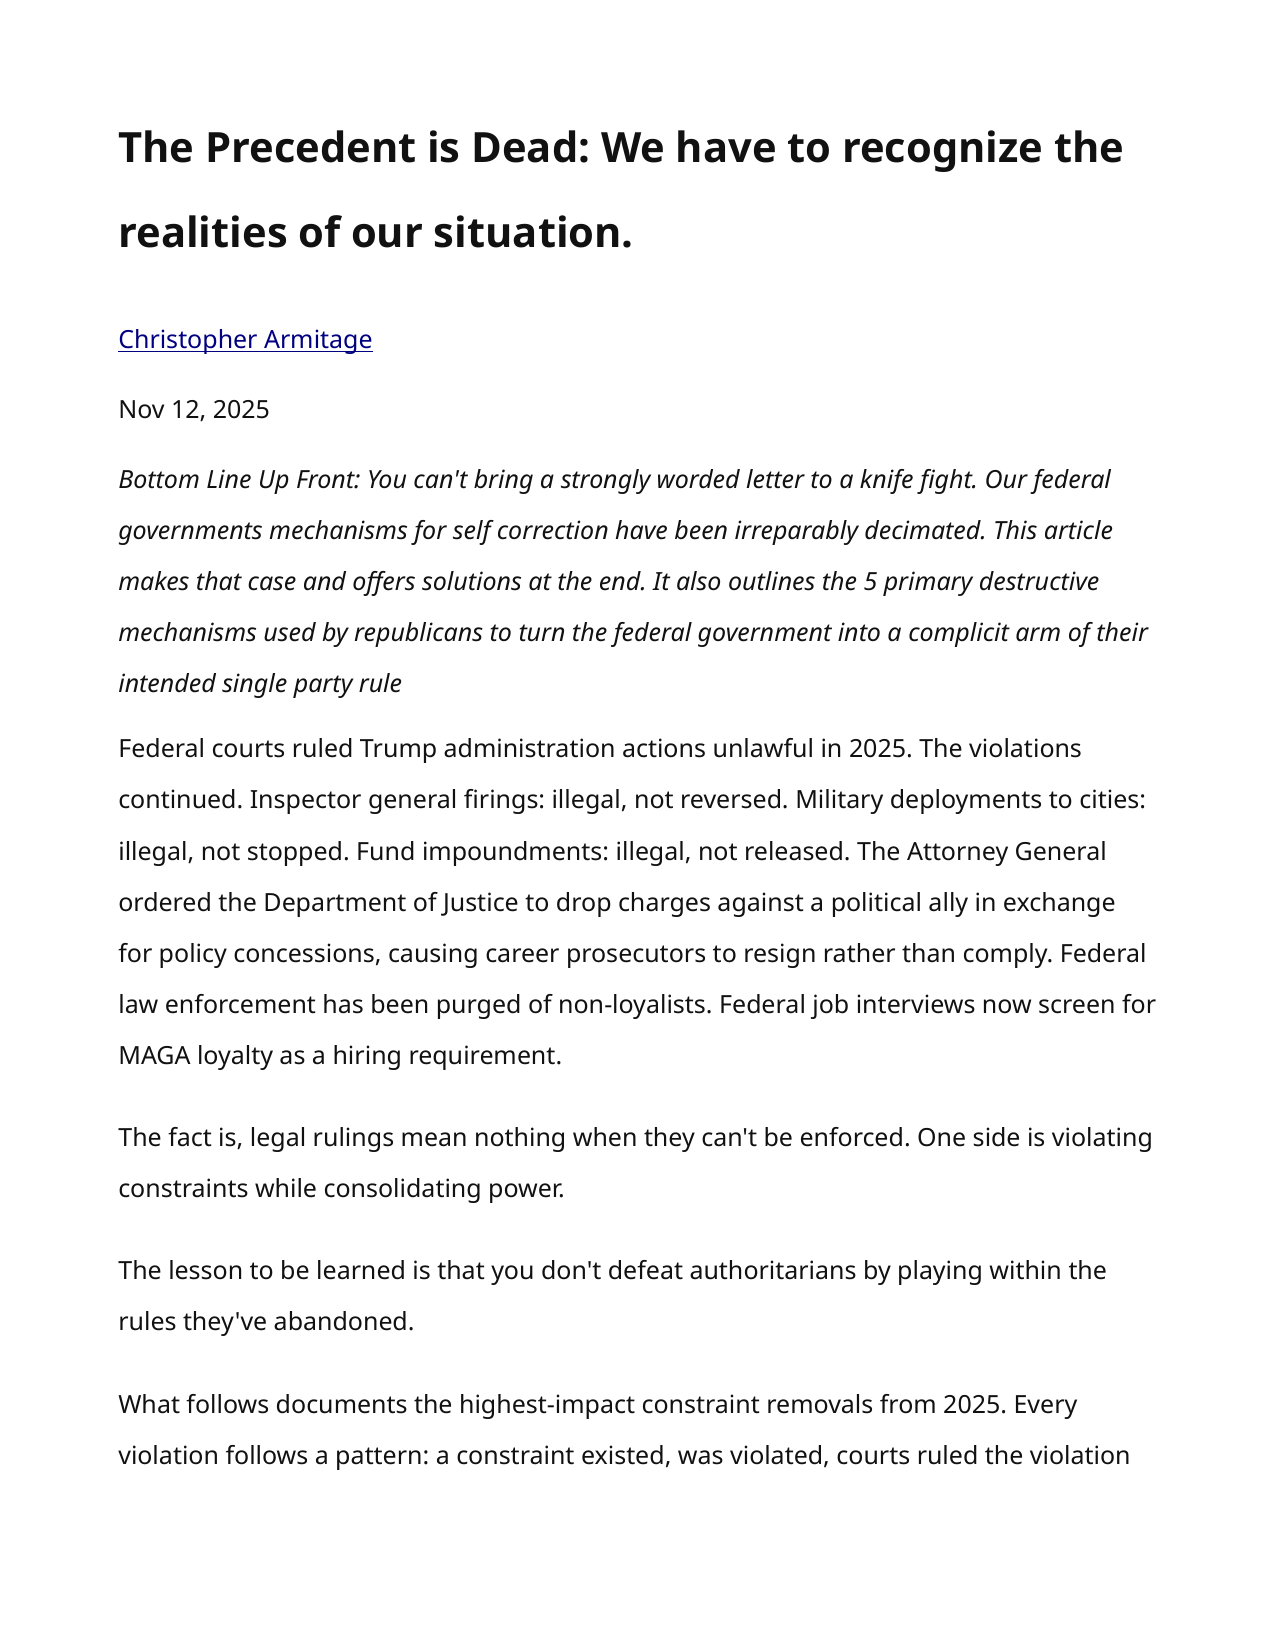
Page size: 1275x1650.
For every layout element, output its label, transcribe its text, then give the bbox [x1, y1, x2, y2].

text The lesson to be learned is that you don't defeat authoritarians by playing within the rules they've abandoned. [118, 1253, 1157, 1338]
text Nov 12, 2025 [118, 391, 1157, 426]
text Federal courts ruled Trump administration actions unlawful in 2025. The violations continued. Inspector general firings: illegal, not reversed. Military deployments to cities: illegal, not stopped. Fund impoundments: illegal, not released. The Attorney General ordered the Department of Justice to drop charges against a political ally in exchange for policy concessions, causing career prosecutors to resign rather than comply. Federal law enforcement has been purged of non-loyalists. Federal job interviews now screen for MAGA loyalty as a hiring requirement. [118, 731, 1157, 1071]
text Bottom Line Up Front: You can't bring a strongly worded letter to a knife fight. Our federal governments mechanisms for self correction have been irreparably decimated. This article makes that case and offers solutions at the end. It also outlines the 5 primary destructive mechanisms used by republicans to turn the federal government into a complicit arm of their intended single party rule [118, 461, 1157, 699]
text What follows documents the highest-impact constraint removals from 2025. Every violation follows a pattern: a constraint existed, was violated, courts ruled the violation [118, 1386, 1157, 1471]
text Christopher Armitage [118, 322, 1157, 356]
subtitle The Precedent is Dead: We have to recognize the realities of our situation. [118, 118, 1157, 260]
text The fact is, legal rulings mean nothing when they can't be enforced. One side is violating constraints while consolidating power. [118, 1119, 1157, 1205]
